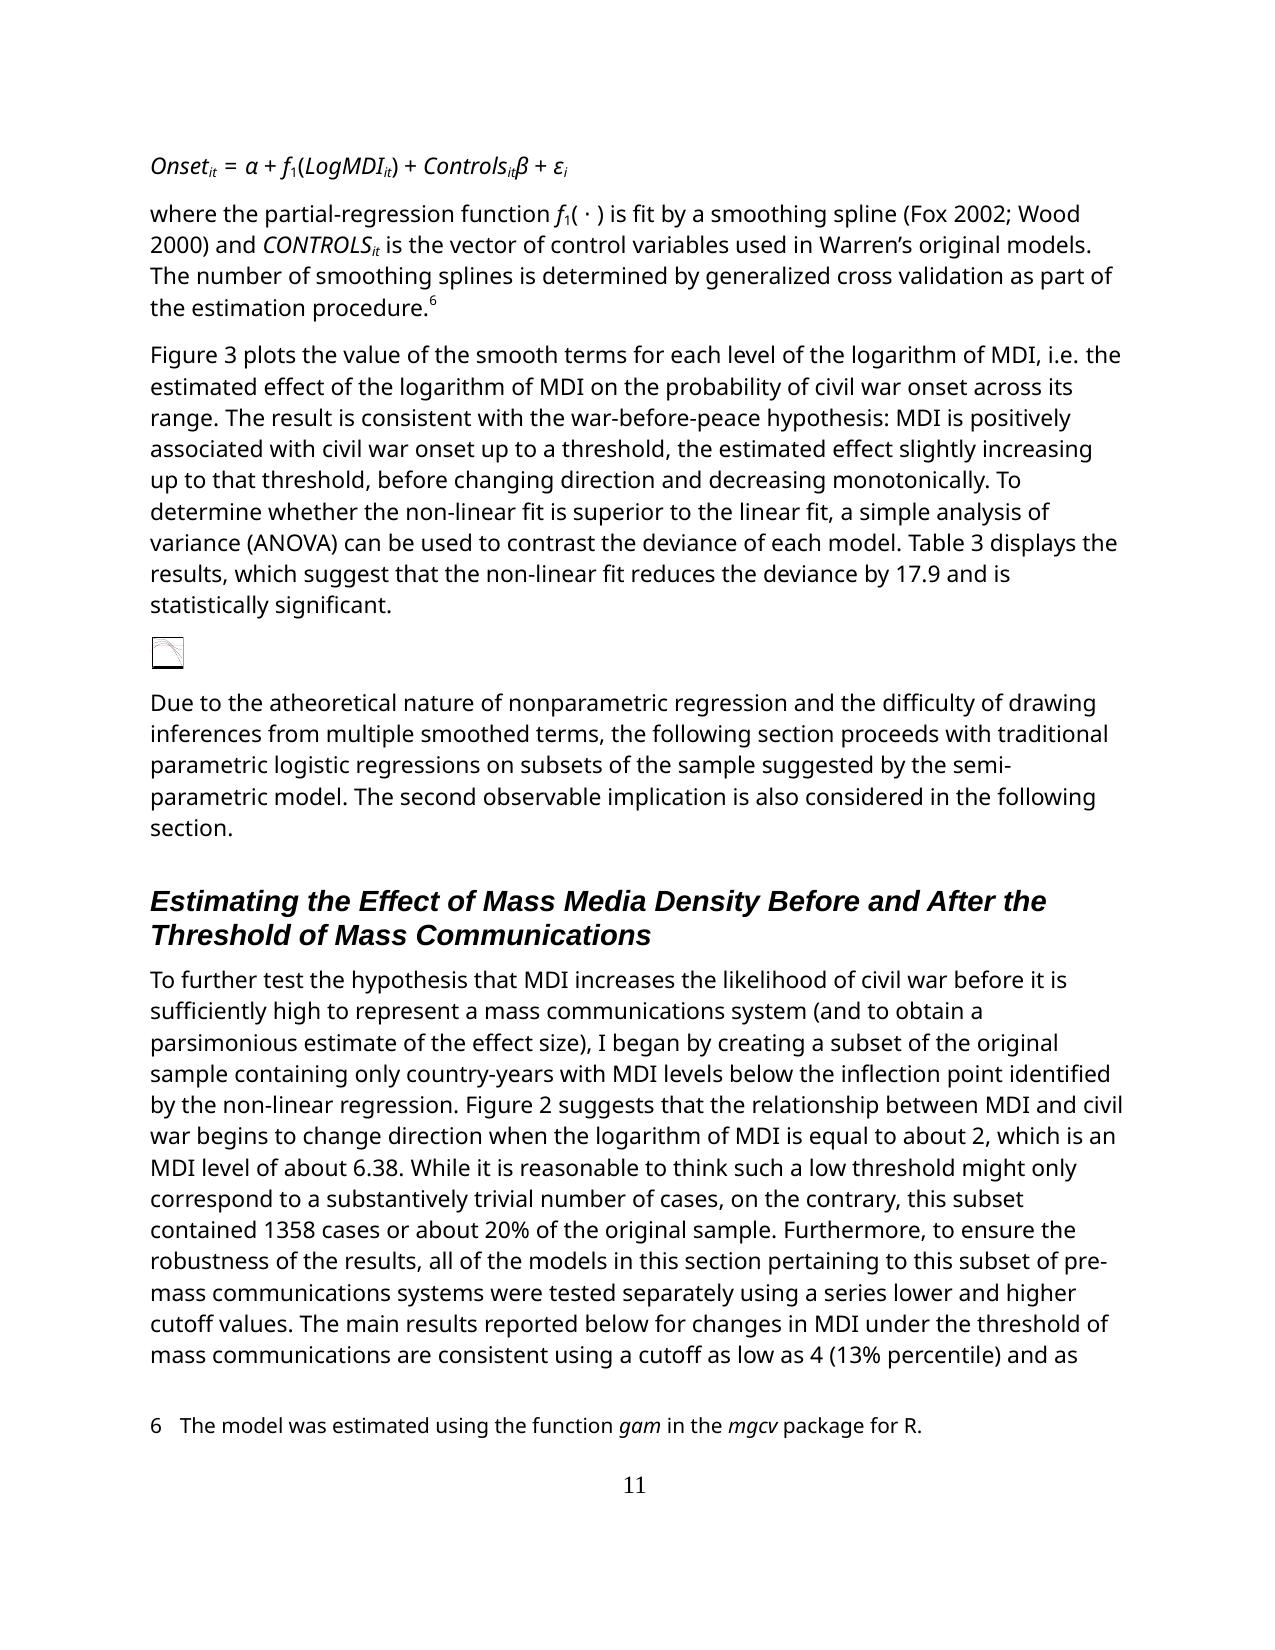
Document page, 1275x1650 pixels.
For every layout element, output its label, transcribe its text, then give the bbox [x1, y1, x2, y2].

text Due to the atheoretical nature of nonparametric regression and the difficulty of drawing inferences from multiple smoothed terms, the following section proceeds with traditional parametric logistic regressions on subsets of the sample suggested by the semi-parametric model. The second observable implication is also considered in the following section. [150, 687, 1125, 843]
subtitle Estimating the Effect of Mass Media Density Before and After the Threshold of Mass Communications [150, 884, 1125, 952]
text where the partial-regression function f1( ⋅ ) is fit by a smoothing spline (Fox 2002; Wood 2000) and CONTROLSit is the vector of control variables used in Warren’s original models. The number of smoothing splines is determined by generalized cross validation as part of the estimation procedure. [150, 198, 1125, 323]
text Figure 3 plots the value of the smooth terms for each level of the logarithm of MDI, i.e. the estimated effect of the logarithm of MDI on the probability of civil war onset across its range. The result is consistent with the war-before-peace hypothesis: MDI is positively associated with civil war onset up to a threshold, the estimated effect slightly increasing up to that threshold, before changing direction and decreasing monotonically. To determine whether the non-linear fit is superior to the linear fit, a simple analysis of variance (ANOVA) can be used to contrast the deviance of each model. Table 3 displays the results, which suggest that the non-linear fit reduces the deviance by 17.9 and is statistically significant. [150, 339, 1125, 620]
text To further test the hypothesis that MDI increases the likelihood of civil war before it is sufficiently high to represent a mass communications system (and to obtain a parsimonious estimate of the effect size), I began by creating a subset of the original sample containing only country-years with MDI levels below the inflection point identified by the non-linear regression. Figure 2 suggests that the relationship between MDI and civil war begins to change direction when the logarithm of MDI is equal to about 2, which is an MDI level of about 6.38. While it is reasonable to think such a low threshold might only correspond to a substantively trivial number of cases, on the contrary, this subset contained 1358 cases or about 20% of the original sample. Furthermore, to ensure the robustness of the results, all of the models in this section pertaining to this subset of pre-mass communications systems were tested separately using a series lower and higher cutoff values. The main results reported below for changes in MDI under the threshold of mass communications are consistent using a cutoff as low as 4 (13% percentile) and as [150, 964, 1125, 1370]
text Onsetit = α + f1(LogMDIit) + Controlsitβ + ɛi [150, 150, 1125, 181]
text The model was estimated using the function gam in the mgcv package for R. [150, 1412, 1125, 1440]
